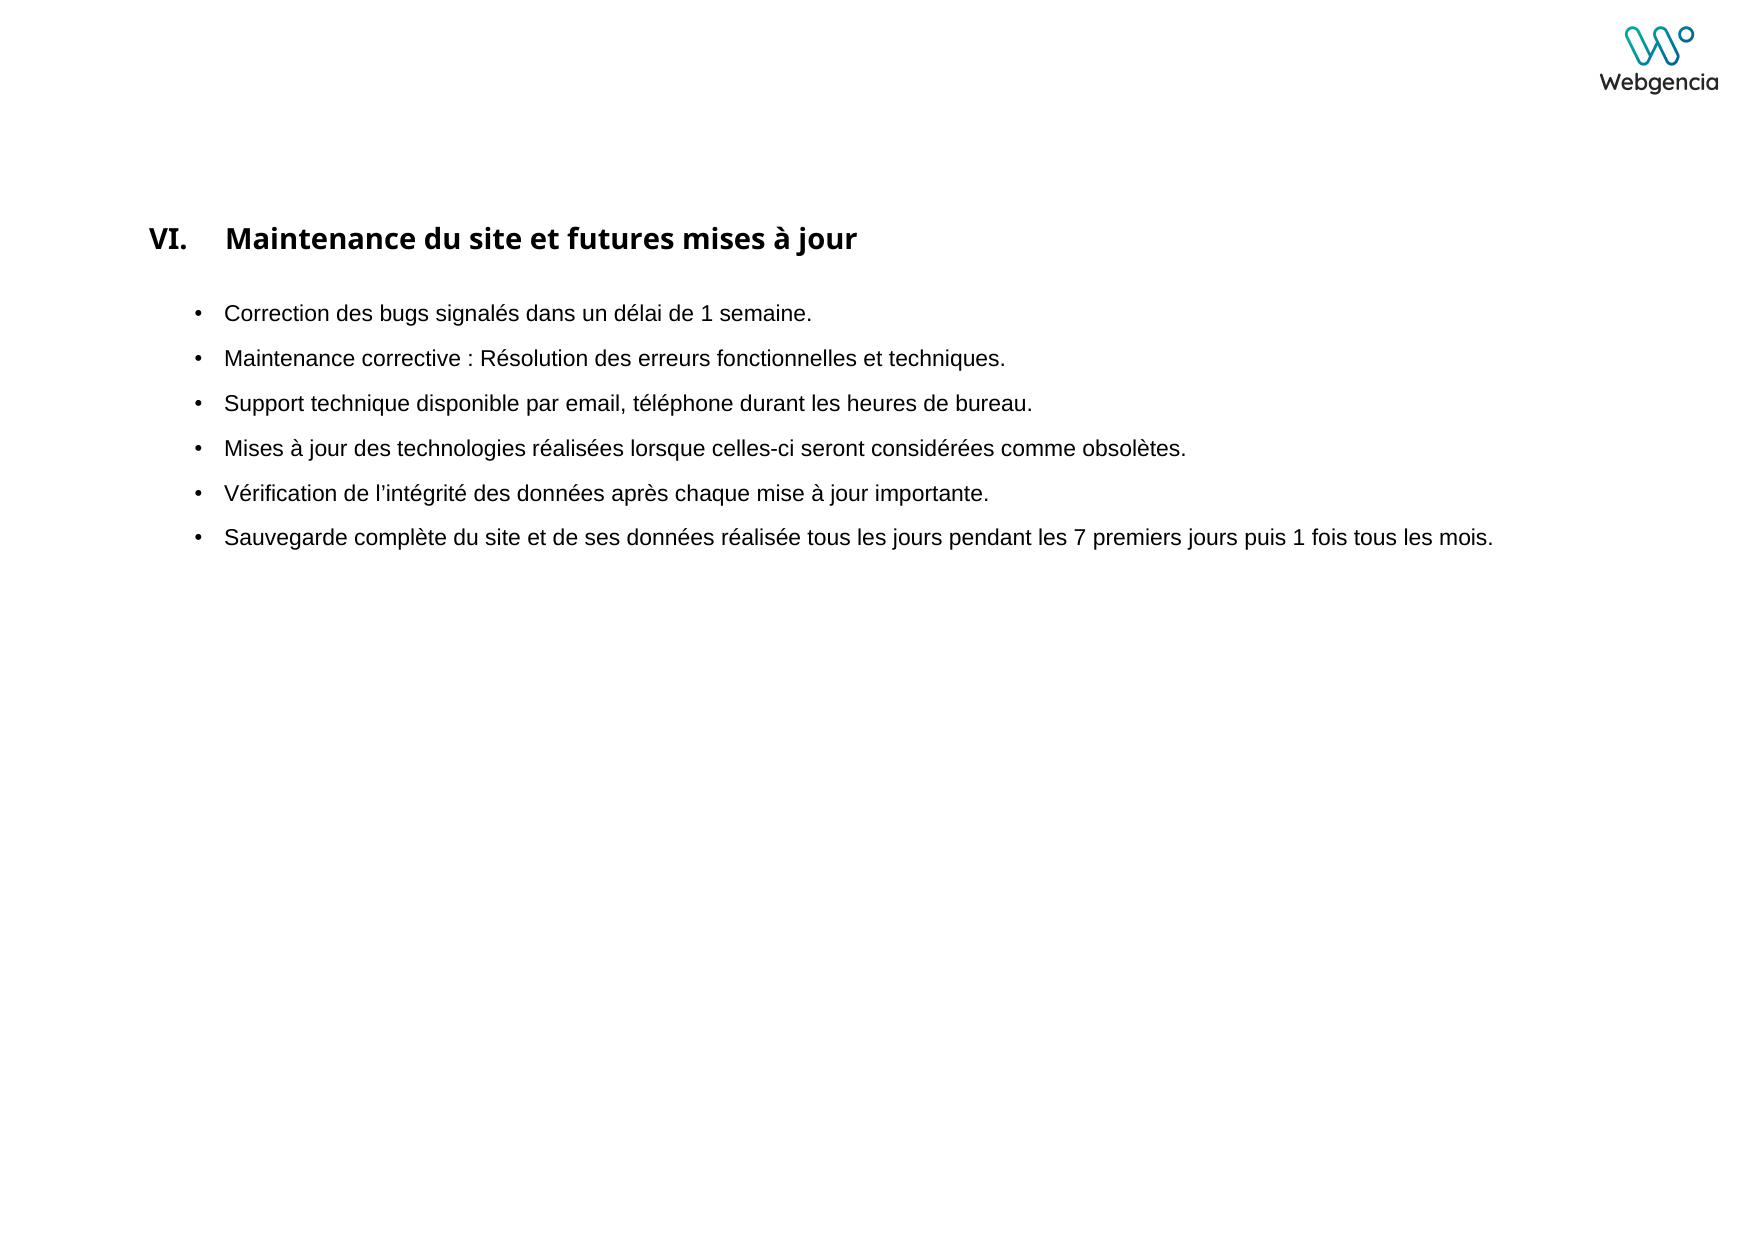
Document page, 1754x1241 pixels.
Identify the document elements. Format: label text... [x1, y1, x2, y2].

list Correction des bugs signalés dans un délai de 1 semaine. [194, 300, 1604, 327]
list Vérification de l’intégrité des données après chaque mise à jour importante. [194, 479, 1604, 506]
list Support technique disponible par email, téléphone durant les heures de bureau. [194, 390, 1604, 416]
list Sauvegarde complète du site et de ses données réalisée tous les jours pendant les 7 premiers jours puis 1 fois tous les mois. [194, 524, 1604, 551]
list Mises à jour des technologies réalisées lorsque celles-ci seront considérées comme obsolètes. [194, 435, 1604, 461]
picture [1580, 20, 1739, 101]
subtitle Maintenance du site et futures mises à jour [187, 218, 1604, 300]
list Maintenance corrective : Résolution des erreurs fonctionnelles et techniques. [194, 345, 1604, 372]
